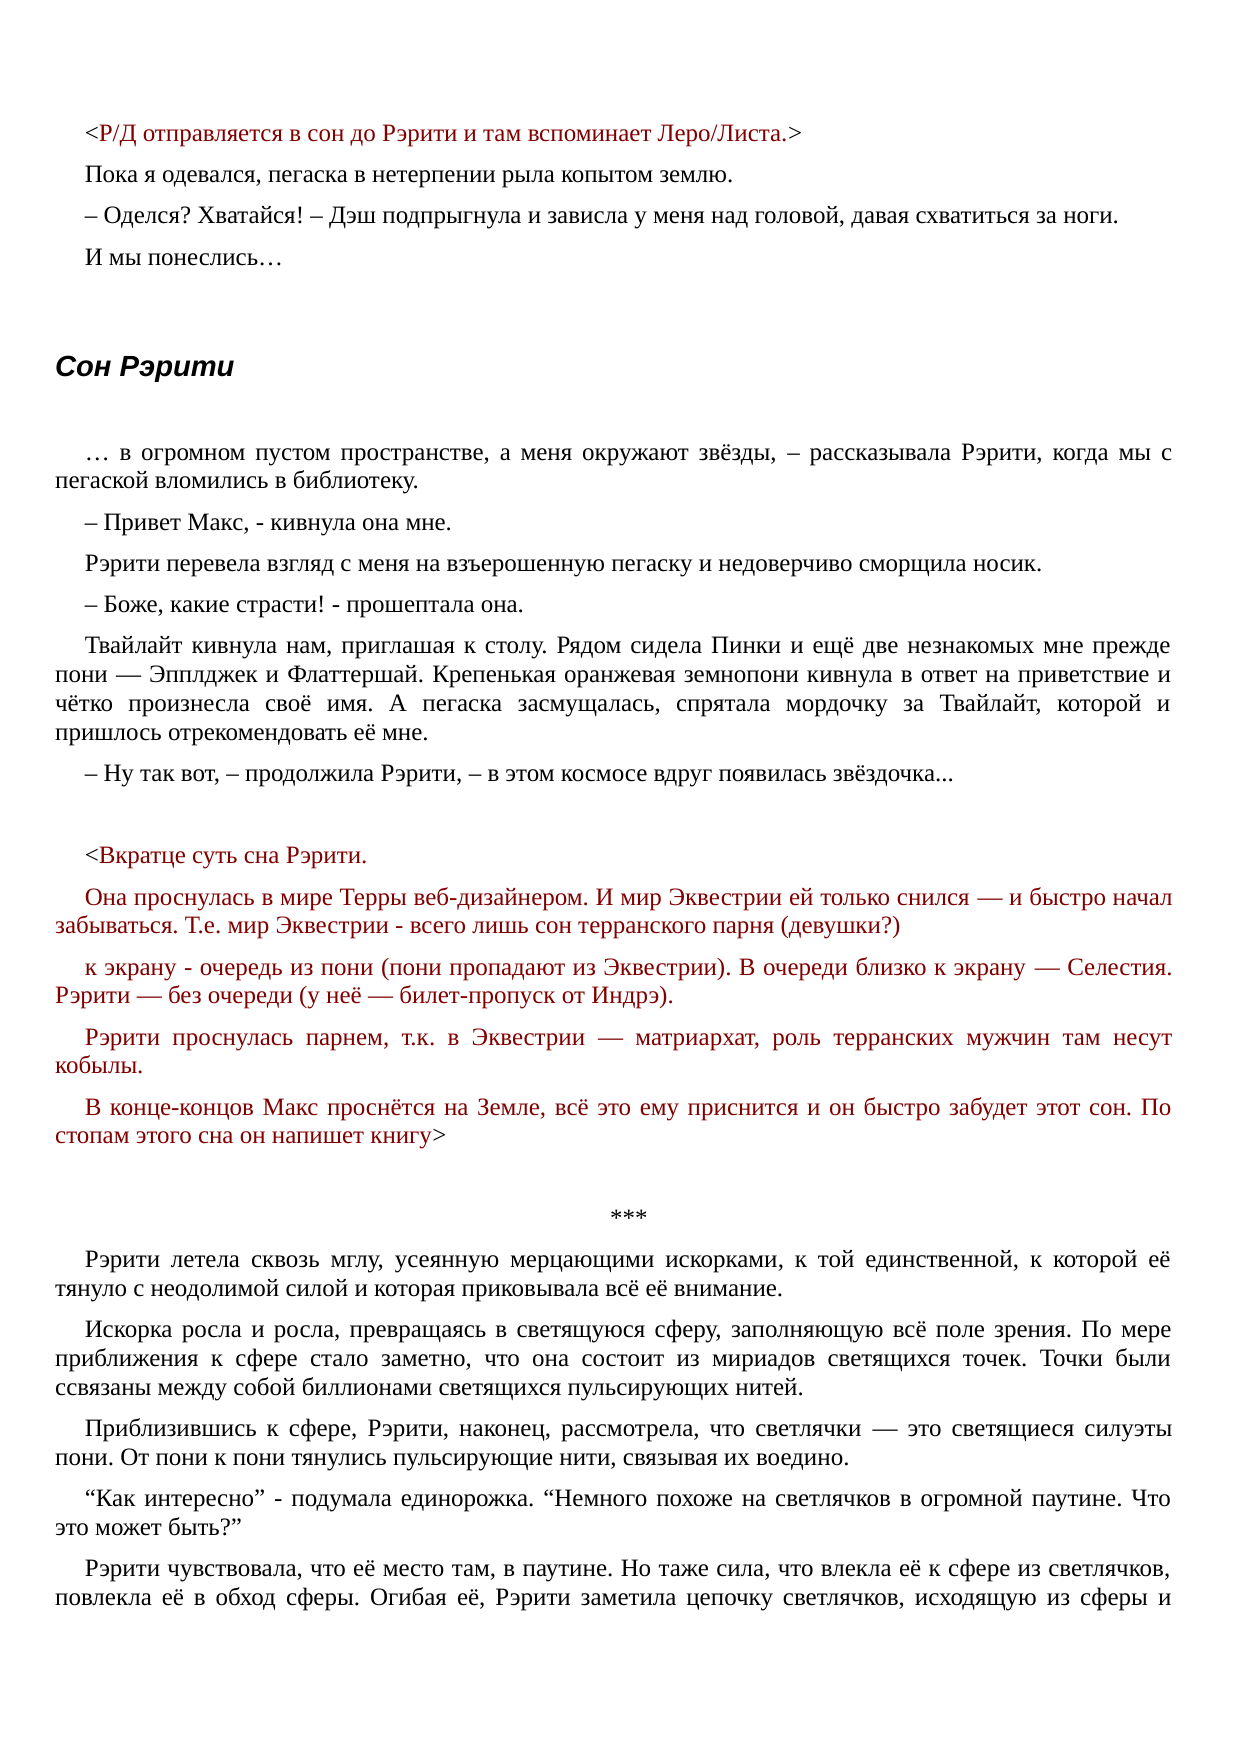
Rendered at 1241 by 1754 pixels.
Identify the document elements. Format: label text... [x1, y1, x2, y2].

text Рэрити летела сквозь мглу, усеянную мерцающими искорками, к той единственной, к которой её тянуло с неодолимой силой и которая приковывала всё её внимание. [55, 1244, 1172, 1302]
text – Боже, какие страсти! - прошептала она. [55, 589, 1172, 618]
text Она проснулась в мире Терры веб-дизайнером. И мир Эквестрии ей только снился — и быстро начал забываться. Т.е. мир Эквестрии - всего лишь сон терранского парня (девушки?) [55, 882, 1172, 939]
text И мы понеслись… [55, 242, 1172, 271]
text *** [55, 1203, 1172, 1232]
text – Привет Макс, - кивнула она мне. [55, 507, 1172, 535]
text – Ну так вот, – продолжила Рэрити, – в этом космосе вдруг появилась звёздочка... [55, 758, 1172, 787]
text <Р/Д отправляется в сон до Рэрити и там вспоминает Леро/Листа.> [55, 118, 1172, 147]
text … в огромном пустом пространстве, а меня окружают звёзды, – рассказывала Рэрити, когда мы с пегаской вломились в библиотеку. [55, 437, 1172, 494]
text Пока я одевался, пегаска в нетерпении рыла копытом землю. [55, 159, 1172, 188]
text В конце-концов Макс проснётся на Земле, всё это ему приснится и он быстро забудет этот сон. По стопам этого сна он напишет книгу> [55, 1092, 1172, 1149]
text “Как интересно” - подумала единорожка. “Немного похоже на светлячков в огромной паутине. Что это может быть?” [55, 1483, 1172, 1540]
text Приблизившись к сфере, Рэрити, наконец, рассмотрела, что светлячки — это светящиеся силуэты пони. От пони к пони тянулись пульсирующие нити, связывая их воедино. [55, 1413, 1172, 1470]
subtitle Сон Рэрити [55, 349, 1172, 383]
text Твайлайт кивнула нам, приглашая к столу. Рядом сидела Пинки и ещё две незнакомых мне прежде пони — Эпплджек и Флаттершай. Крепенькая оранжевая земнопони кивнула в ответ на приветствие и чётко произнесла своё имя. А пегаска засмущалась, спрятала мордочку за Твайлайт, которой и пришлось отрекомендовать её мне. [55, 630, 1172, 745]
text Рэрити проснулась парнем, т.к. в Эквестрии — матриархат, роль терранских мужчин там несут кобылы. [55, 1022, 1172, 1079]
text Рэрити чувствовала, что её место там, в паутине. Но таже сила, что влекла её к сфере из светлячков, повлекла её в обход сферы. Огибая её, Рэрити заметила цепочку светлячков, исходящую из сферы и [55, 1553, 1172, 1610]
text Рэрити перевела взгляд с меня на взъерошенную пегаску и недоверчиво сморщила носик. [55, 548, 1172, 577]
text Искорка росла и росла, превращаясь в светящуюся сферу, заполняющую всё поле зрения. По мере приближения к сфере стало заметно, что она состоит из мириадов светящихся точек. Точки были ссвязаны между собой биллионами светящихся пульсирующих нитей. [55, 1314, 1172, 1400]
text к экрану - очередь из пони (пони пропадают из Эквестрии). В очереди близко к экрану — Селестия. Рэрити — без очереди (у неё — билет-пропуск от Индрэ). [55, 952, 1172, 1009]
text <Вкратце суть сна Рэрити. [55, 840, 1172, 869]
text – Оделся? Хватайся! – Дэш подпрыгнула и зависла у меня над головой, давая схватиться за ноги. [55, 201, 1172, 229]
